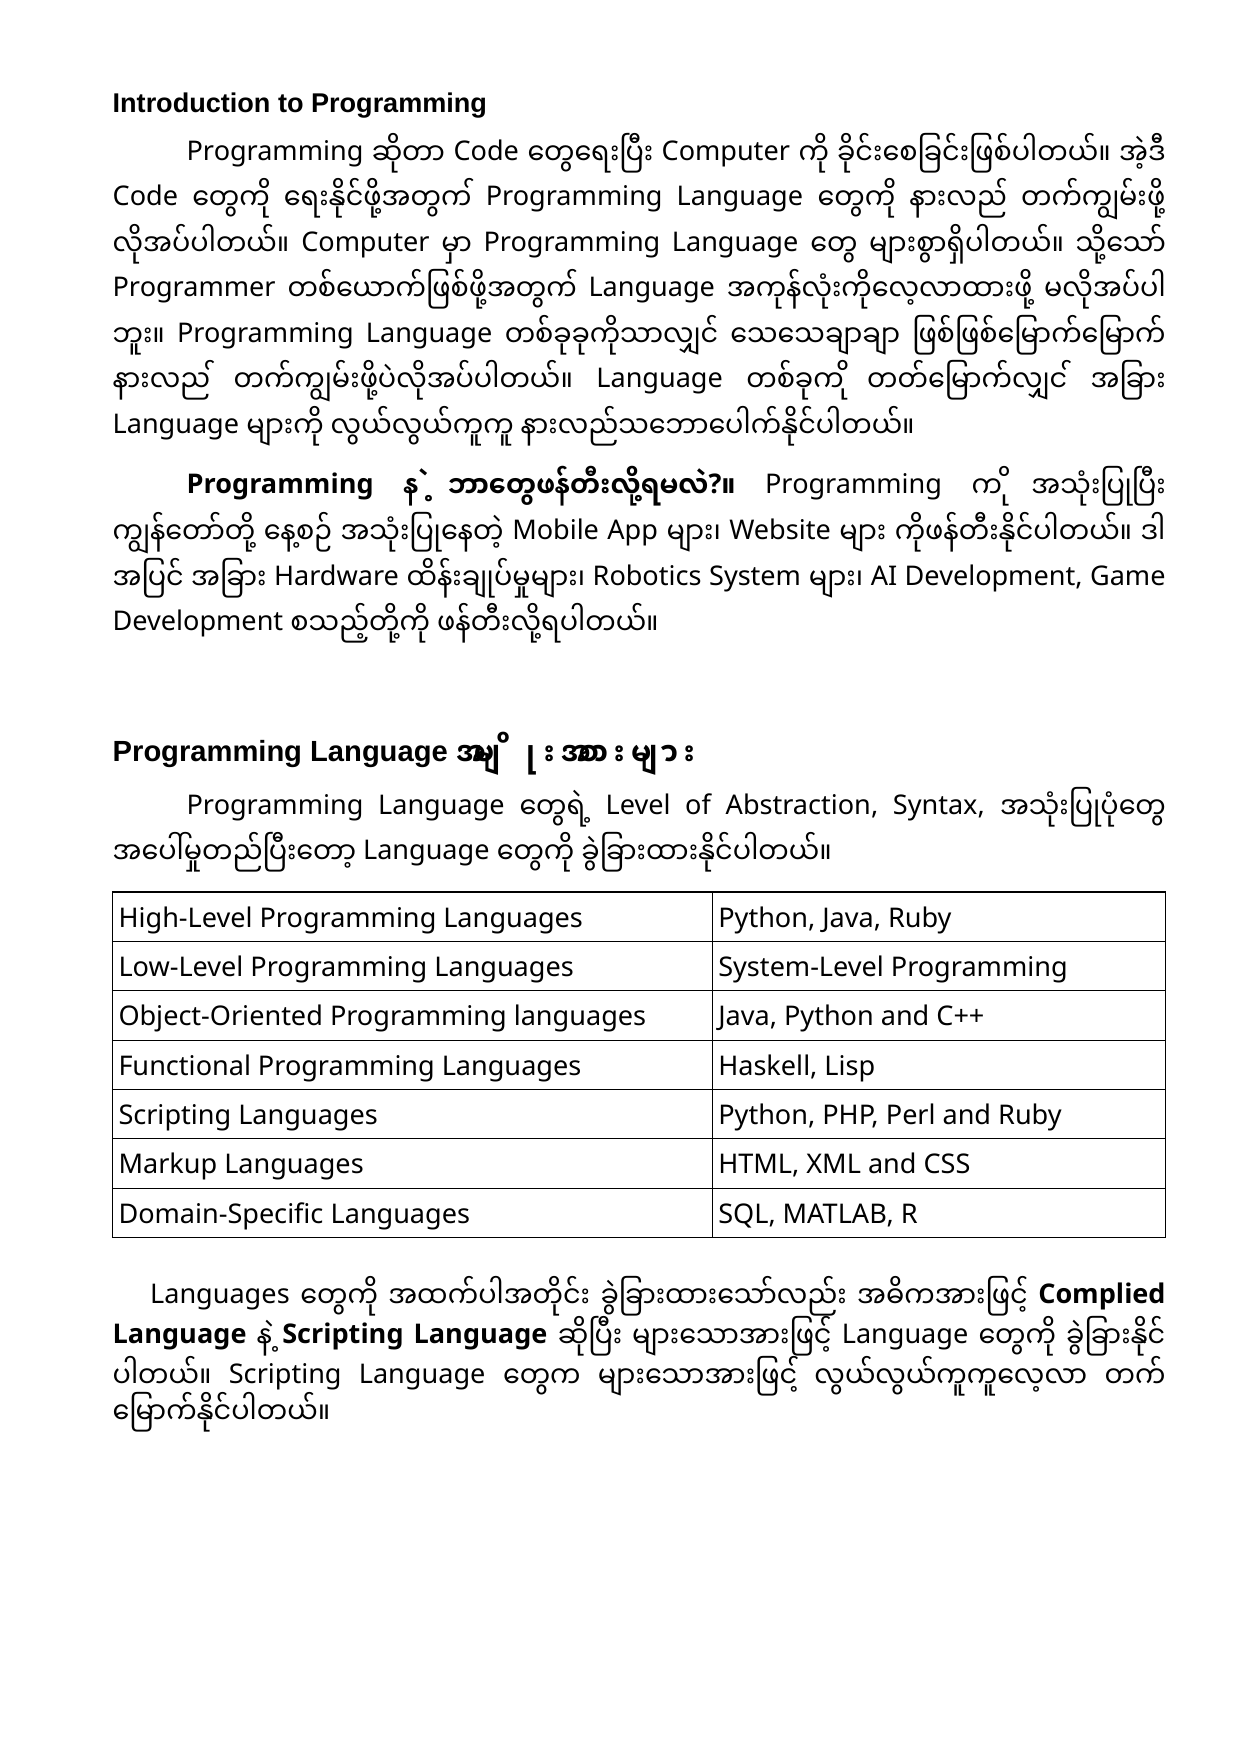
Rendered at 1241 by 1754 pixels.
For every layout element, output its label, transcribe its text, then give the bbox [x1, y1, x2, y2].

table_header High-Level Programming Languages [113, 893, 712, 941]
text Programming နဲ့ ဘာတွေဖန်တီးလို့ရမလဲ?။ Programming ကို အသုံးပြုပြီး ကျွန်တော်တို့ နေ့စဉ် အသုံးပြုနေတဲ့ Mobile App များ၊ Website များ ကိုဖန်တီးနိုင်ပါတယ်။ ဒါအပြင် အခြား Hardware ထိန်းချုပ်မှုများ၊ Robotics System များ၊ AI Development, Game Development စသည့်တို့ကို ဖန်တီးလို့ရပါတယ်။ [112, 465, 1166, 641]
table_cell Haskell, Lisp [713, 1041, 1165, 1089]
table_cell SQL, MATLAB, R [713, 1189, 1165, 1237]
table_cell Markup Languages [113, 1139, 712, 1188]
table_cell Low-Level Programming Languages [113, 942, 712, 990]
table_cell HTML, XML and CSS [713, 1139, 1165, 1188]
table_cell Domain-Specific Languages [113, 1189, 712, 1237]
table_cell System-Level Programming [713, 942, 1165, 990]
table_cell Functional Programming Languages [113, 1041, 712, 1089]
table_cell Scripting Languages [113, 1090, 712, 1138]
text Programming Language တွေရဲ့ Level of Abstraction, Syntax, အသုံးပြုပုံတွေအပေါ်မှုတည်ပြီးတော့ Language တွေကို ခွဲခြားထားနိုင်ပါတယ်။ [112, 785, 1166, 871]
table_cell Object-Oriented Programming languages [113, 991, 712, 1039]
subtitle Programming Language အမျိုးအစားများ [112, 733, 1166, 773]
text Programming ဆိုတာ Code တွေရေးပြီး Computer ကို ခိုင်းစေခြင်းဖြစ်ပါတယ်။ အဲ့ဒီ Code တွေကို ရေးနိုင်ဖို့အတွက် Programming Language တွေကို နားလည် တက်ကျွမ်းဖို့လိုအပ်ပါတယ်။ Computer မှာ Programming Language တွေ များစွာရှိပါတယ်။ သို့သော် Programmer တစ်ယောက်ဖြစ်ဖို့အတွက် Language အကုန်လုံးကိုလေ့လာထားဖို့ မလိုအပ်ပါဘူး။ Programming Language တစ်ခုခုကိုသာလျှင် သေသေချာချာ ဖြစ်ဖြစ်မြောက်မြောက်နားလည် တက်ကျွမ်းဖို့ပဲလိုအပ်ပါတယ်။ Language တစ်ခုကို တတ်မြောက်လျှင် အခြား Language များကို လွယ်လွယ်ကူကူ နားလည်သဘောပေါက်နိုင်ပါတယ်။ [112, 131, 1166, 444]
text Languages တွေကို အထက်ပါအတိုင်း ခွဲခြားထားသော်လည်း အဓိကအားဖြင့် Complied Language နဲ့ Scripting Language ဆိုပြီး များသောအားဖြင့် Language တွေကို ခွဲခြားနိုင်ပါတယ်။ Scripting Language တွေက များသောအားဖြင့် လွယ်လွယ်ကူကူလေ့လာ တက်မြောက်နိုင်ပါတယ်။ [112, 1275, 1166, 1430]
table_cell Java, Python and C++ [713, 991, 1165, 1039]
subtitle Introduction to Programming [112, 87, 1166, 119]
table_header Python, Java, Ruby [713, 893, 1165, 941]
table_cell Python, PHP, Perl and Ruby [713, 1090, 1165, 1138]
